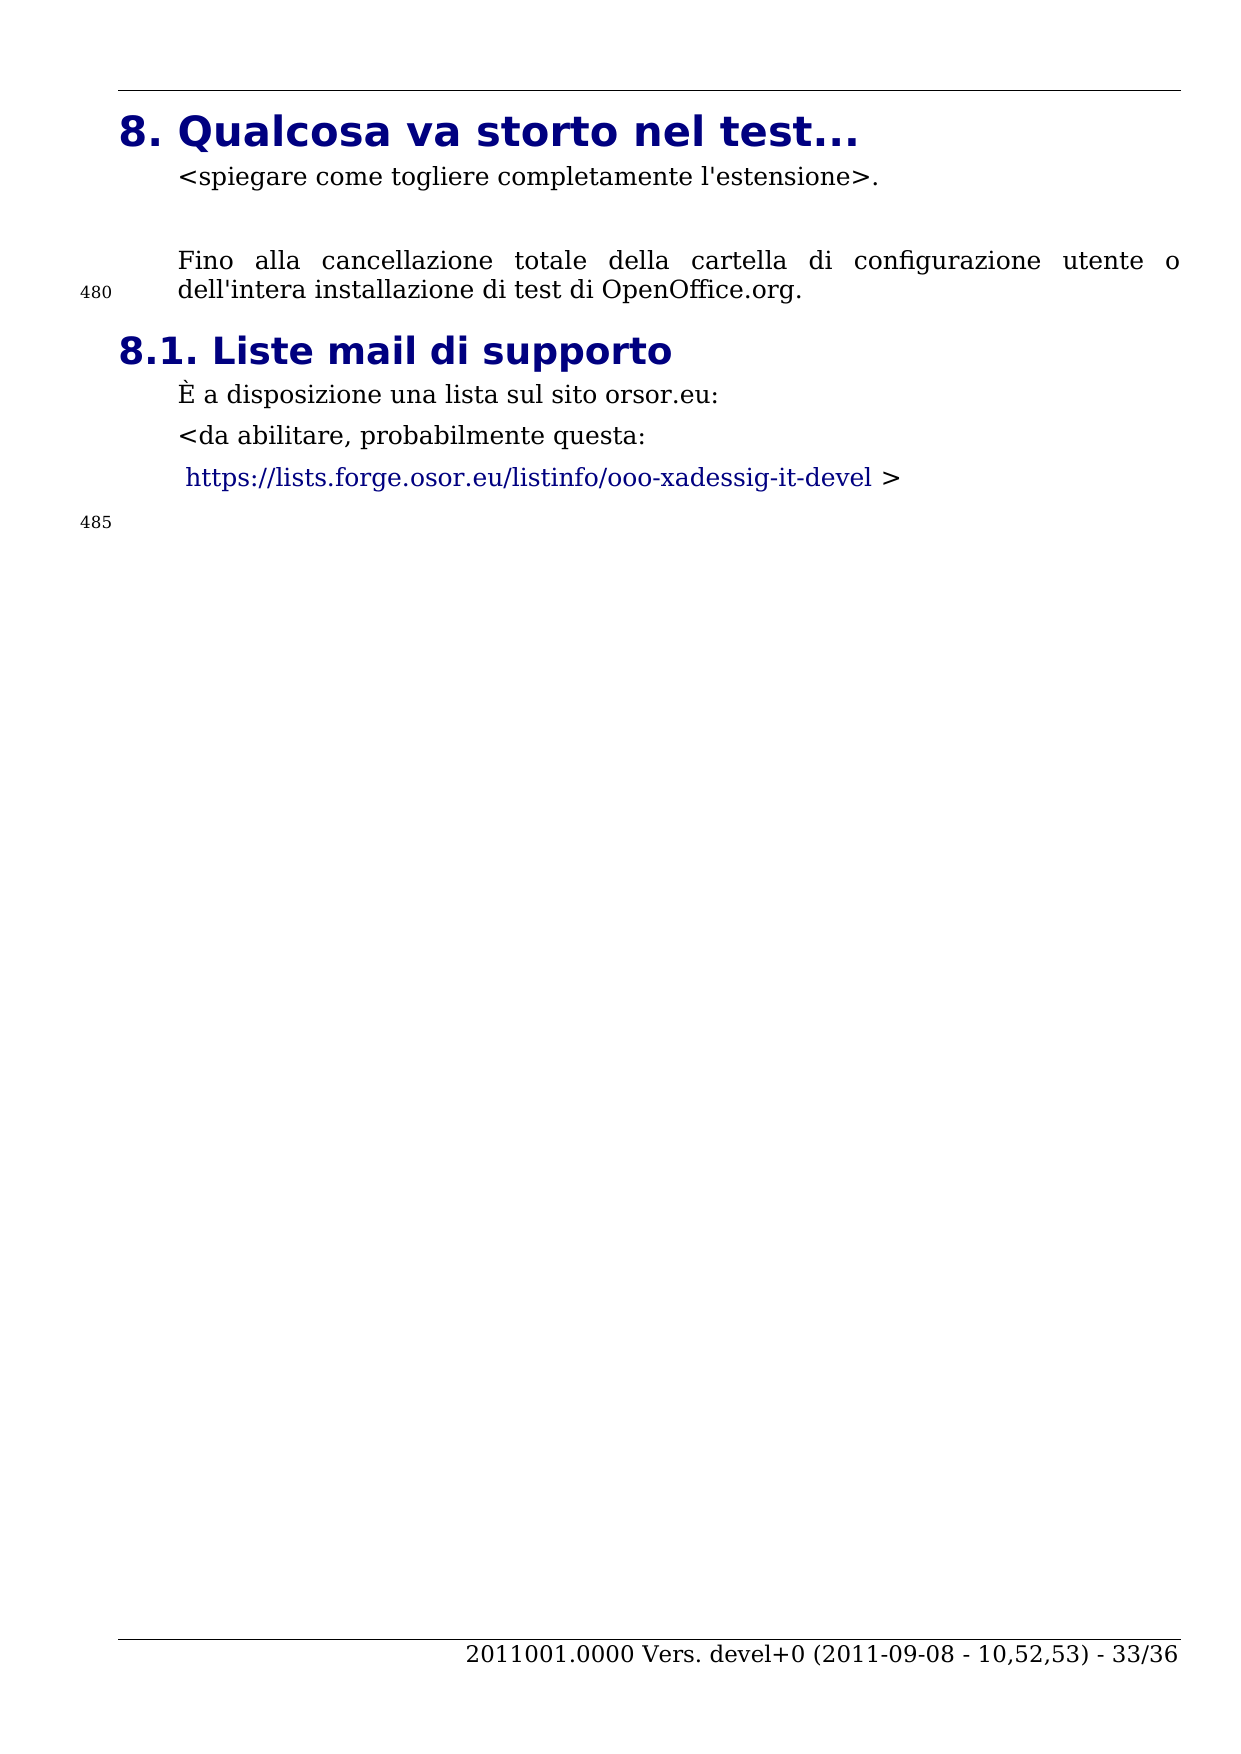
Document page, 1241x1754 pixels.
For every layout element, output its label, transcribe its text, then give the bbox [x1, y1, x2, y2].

subtitle Liste mail di supporto [118, 330, 1181, 373]
text <spiegare come togliere completamente l'estensione>. [177, 163, 1181, 192]
text <da abilitare, probabilmente questa: [177, 422, 1181, 451]
text https://lists.forge.osor.eu/listinfo/ooo-xadessig-it-devel > [177, 463, 1181, 493]
text Fino alla cancellazione totale della cartella di configurazione utente o dell'intera installazione di test di OpenOffice.org. [177, 246, 1181, 305]
text È a disposizione una lista sul sito orsor.eu: [177, 380, 1181, 409]
subtitle Qualcosa va storto nel test... [118, 107, 1181, 156]
